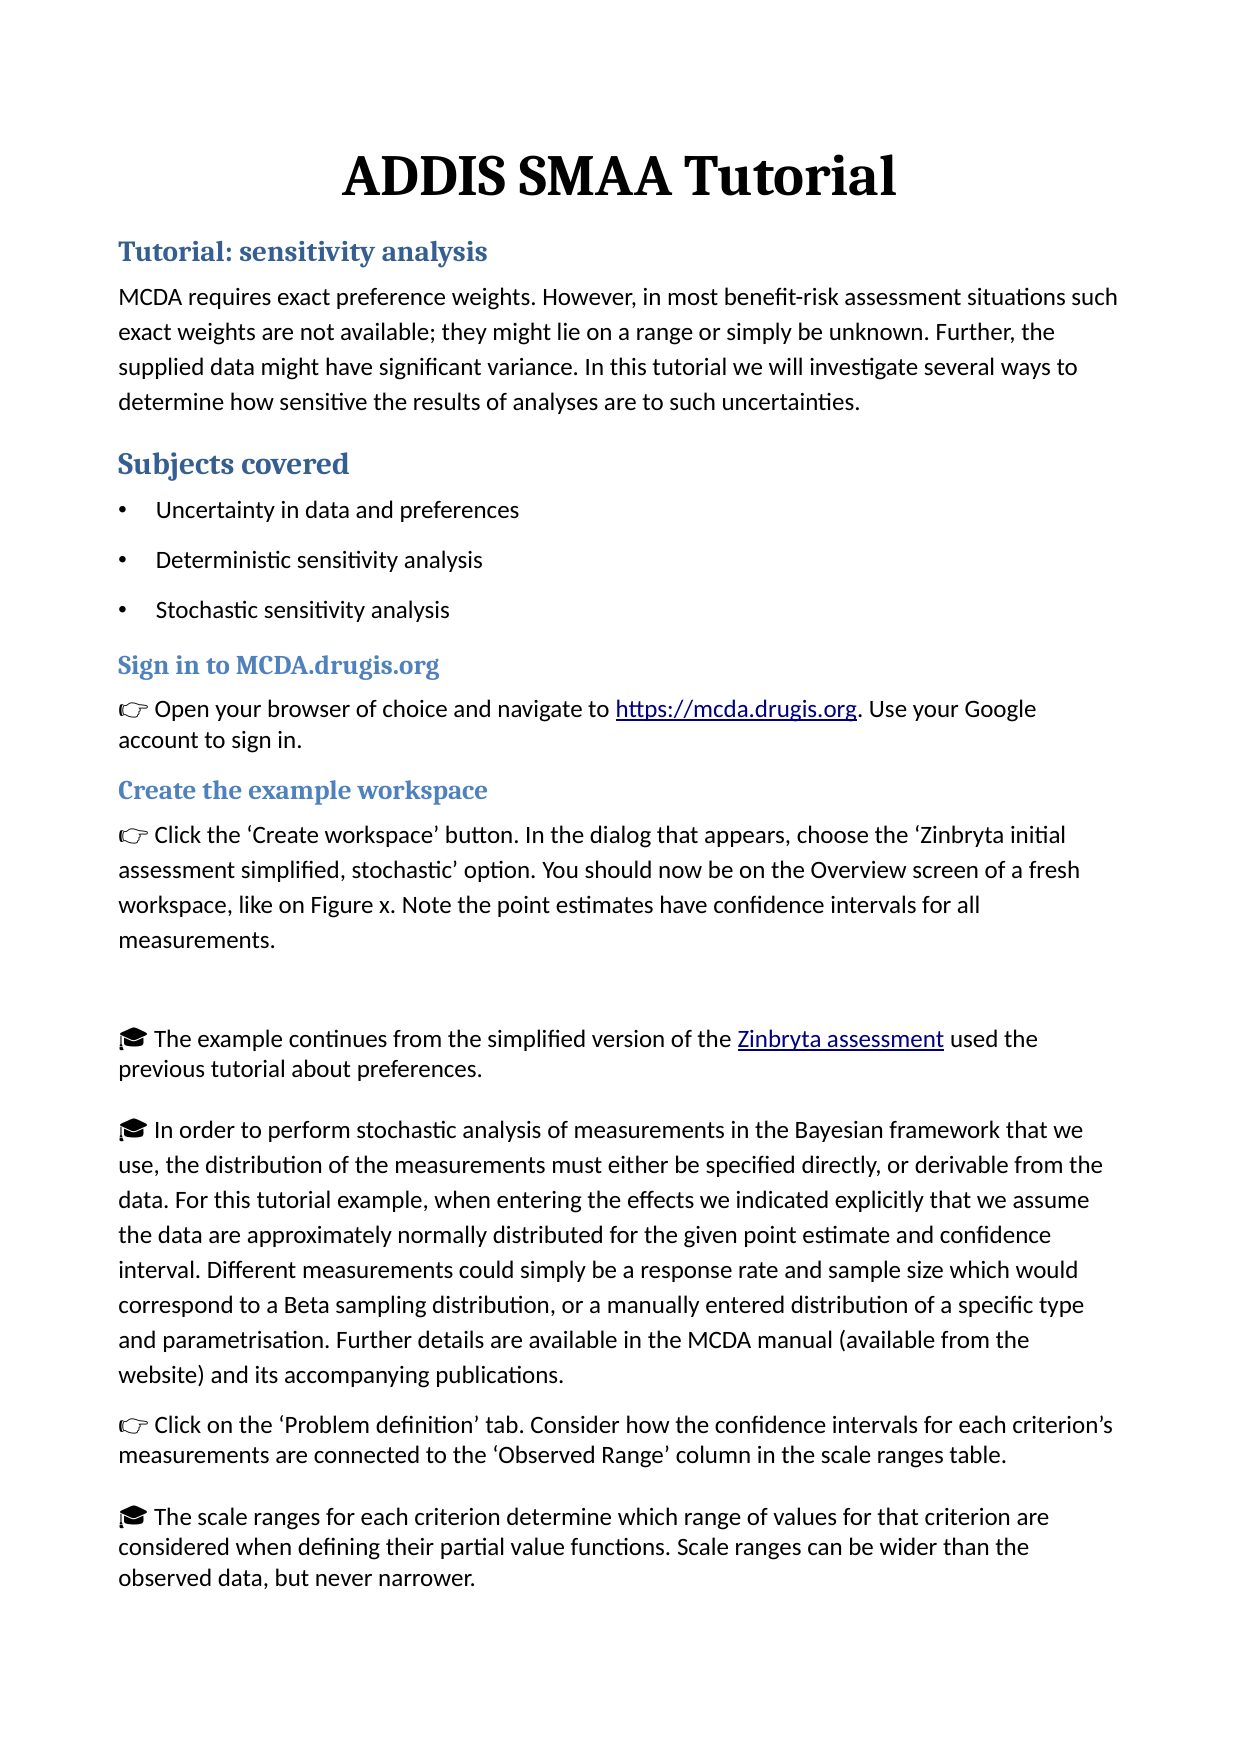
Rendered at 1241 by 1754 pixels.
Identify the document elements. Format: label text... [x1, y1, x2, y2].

subtitle Subjects covered [118, 446, 1122, 482]
list Deterministic sensitivity analysis [118, 544, 1122, 575]
text 👉 Open your browser of choice and navigate to https://mcda.drugis.org. Use your Google account to sign in. [118, 693, 1122, 754]
text 🎓 In order to perform stochastic analysis of measurements in the Bayesian framework that we use, the distribution of the measurements must either be specified directly, or derivable from the data. For this tutorial example, when entering the effects we indicated explicitly that we assume the data are approximately normally distributed for the given point estimate and confidence interval. Different measurements could simply be a response rate and sample size which would correspond to a Beta sampling distribution, or a manually entered distribution of a specific type and parametrisation. Further details are available in the MCDA manual (available from the website) and its accompanying publications. [118, 1114, 1122, 1390]
subtitle Tutorial: sensitivity analysis [118, 235, 1122, 269]
text 🎓 The scale ranges for each criterion determine which range of values for that criterion are considered when defining their partial value functions. Scale ranges can be wider than the observed data, but never narrower. [118, 1501, 1122, 1592]
list Stochastic sensitivity analysis [118, 594, 1122, 624]
list Uncertainty in data and preferences [118, 495, 1122, 525]
text 🎓 The example continues from the simplified version of the Zinbryta assessment used the previous tutorial about preferences. [118, 1023, 1122, 1084]
text MCDA requires exact preference weights. However, in most benefit-risk assessment situations such exact weights are not available; they might lie on a range or simply be unknown. Further, the supplied data might have significant variance. In this tutorial we will investigate several ways to determine how sensitive the results of analyses are to such uncertainties. [118, 281, 1122, 417]
text 👉 Click on the ‘Problem definition’ tab. Consider how the confidence intervals for each criterion’s measurements are connected to the ‘Observed Range’ column in the scale ranges table. [118, 1409, 1122, 1470]
subtitle Create the example workspace [118, 775, 1122, 806]
subtitle Sign in to MCDA.drugis.org [118, 650, 1122, 681]
title ADDIS SMAA Tutorial [118, 143, 1122, 210]
text 👉 Click the ‘Create workspace’ button. In the dialog that appears, choose the ‘Zinbryta initial assessment simplified, stochastic’ option. You should now be on the Overview screen of a fresh workspace, like on Figure x. Note the point estimates have confidence intervals for all measurements. [118, 819, 1122, 954]
